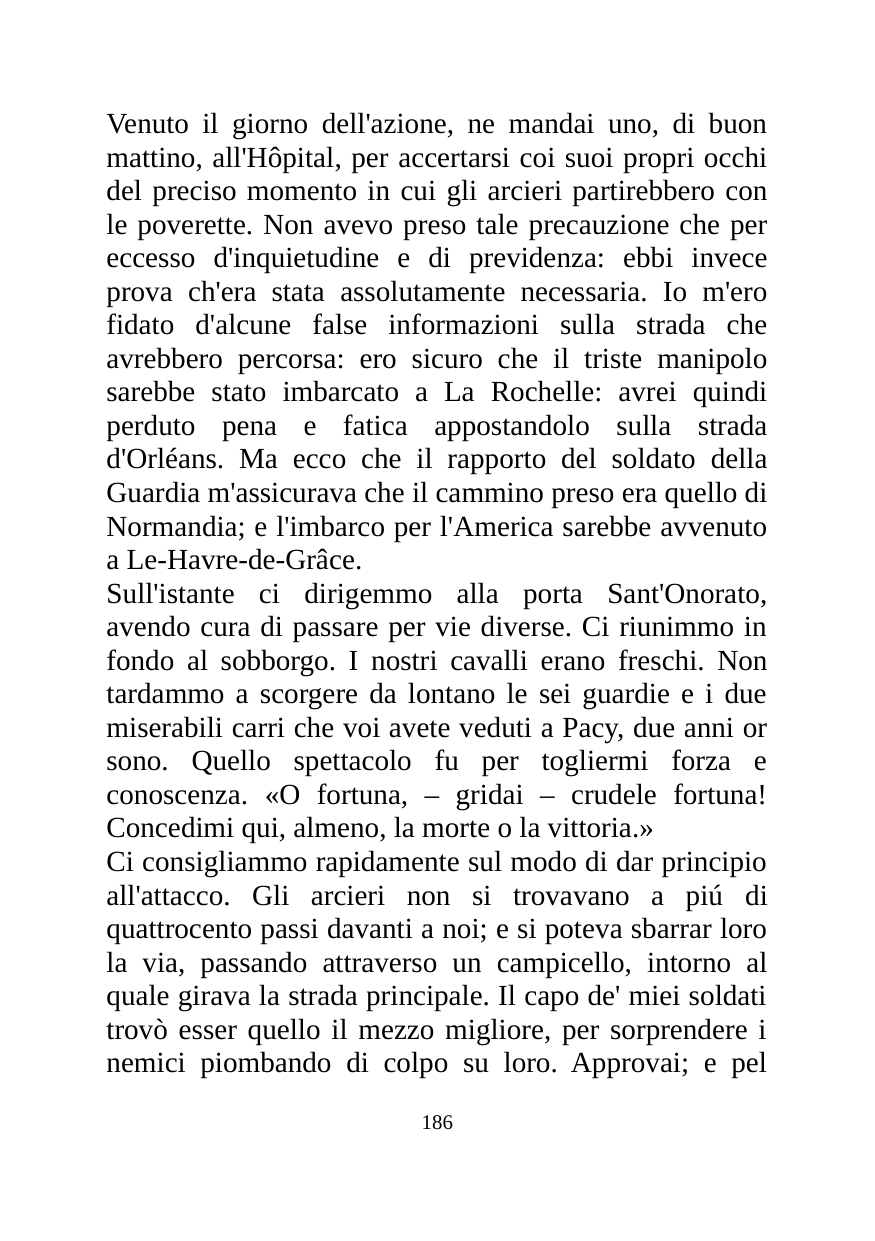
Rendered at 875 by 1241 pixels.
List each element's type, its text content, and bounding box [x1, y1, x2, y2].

text Ci consigliammo rapidamente sul modo di dar principio all'attacco. Gli arcieri non si trovavano a piú di quattrocento passi davanti a noi; e si poteva sbarrar loro la via, passando attraverso un campicello, intorno al quale girava la strada principale. Il capo de' miei soldati trovò esser quello il mezzo migliore, per sorprendere i nemici piombando di colpo su loro. Approvai; e pel [106, 844, 768, 1079]
text Sull'istante ci dirigemmo alla porta Sant'Onorato, avendo cura di passare per vie diverse. Ci riunimmo in fondo al sobborgo. I nostri cavalli erano freschi. Non tardammo a scorgere da lontano le sei guardie e i due miserabili carri che voi avete veduti a Pacy, due anni or sono. Quello spettacolo fu per togliermi forza e conoscenza. «O fortuna, ‒ gridai ‒ crudele fortuna! Concedimi qui, almeno, la morte o la vittoria.» [106, 576, 768, 844]
text Venuto il giorno dell'azione, ne mandai uno, di buon mattino, all'Hôpital, per accertarsi coi suoi propri occhi del preciso momento in cui gli arcieri partirebbero con le poverette. Non avevo preso tale precauzione che per eccesso d'inquietudine e di previdenza: ebbi invece prova ch'era stata assolutamente necessaria. Io m'ero fidato d'alcune false informazioni sulla strada che avrebbero percorsa: ero sicuro che il triste manipolo sarebbe stato imbarcato a La Rochelle: avrei quindi perduto pena e fatica appostandolo sulla strada d'Orléans. Ma ecco che il rapporto del soldato della Guardia m'assicurava che il cammino preso era quello di Normandia; e l'imbarco per l'America sarebbe avvenuto a Le-Havre-de-Grâce. [106, 106, 768, 576]
